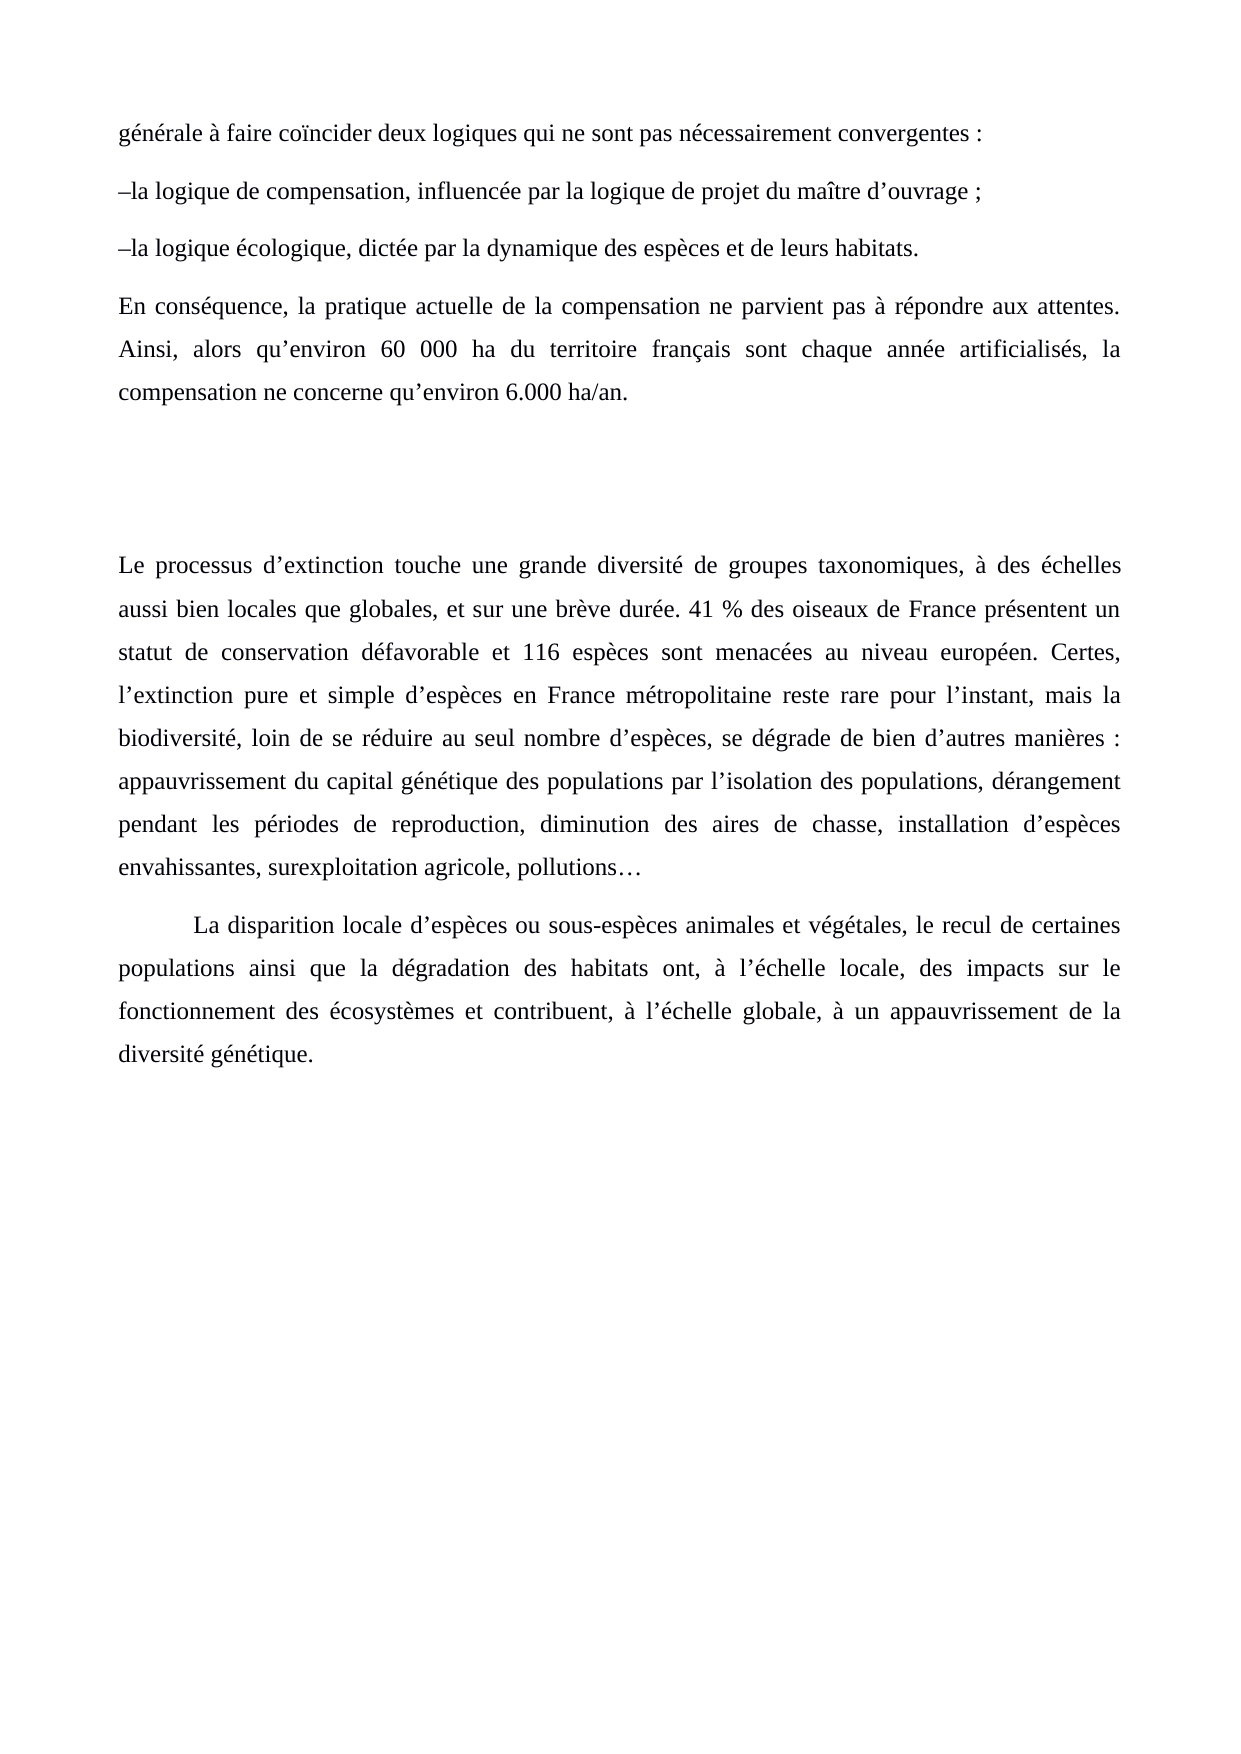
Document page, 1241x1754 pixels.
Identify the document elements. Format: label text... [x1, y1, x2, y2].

text La disparition locale d’espèces ou sous-espèces animales et végétales, le recul de certaines populations ainsi que la dégradation des habitats ont, à l’échelle locale, des impacts sur le fonctionnement des écosystèmes et contribuent, à l’échelle globale, à un appauvrissement de la diversité génétique. [118, 910, 1122, 1068]
text –la logique écologique, dictée par la dynamique des espèces et de leurs habitats. [118, 233, 1122, 262]
text générale à faire coïncider deux logiques qui ne sont pas nécessairement convergentes : [118, 118, 1122, 147]
text Le processus d’extinction touche une grande diversité de groupes taxonomiques, à des échelles aussi bien locales que globales, et sur une brève durée. 41 % des oiseaux de France présentent un statut de conservation défavorable et 116 espèces sont menacées au niveau européen. Certes, l’extinction pure et simple d’espèces en France métropolitaine reste rare pour l’instant, mais la biodiversité, loin de se réduire au seul nombre d’espèces, se dégrade de bien d’autres manières : appauvrissement du capital génétique des populations par l’isolation des populations, dérangement pendant les périodes de reproduction, diminution des aires de chasse, installation d’espèces envahissantes, surexploitation agricole, pollutions… [118, 551, 1122, 881]
text –la logique de compensation, influencée par la logique de projet du maître d’ouvrage ; [118, 176, 1122, 204]
text En conséquence, la pratique actuelle de la compensation ne parvient pas à répondre aux attentes. Ainsi, alors qu’environ 60 000 ha du territoire français sont chaque année artificialisés, la compensation ne concerne qu’environ 6.000 ha/an. [118, 291, 1122, 406]
